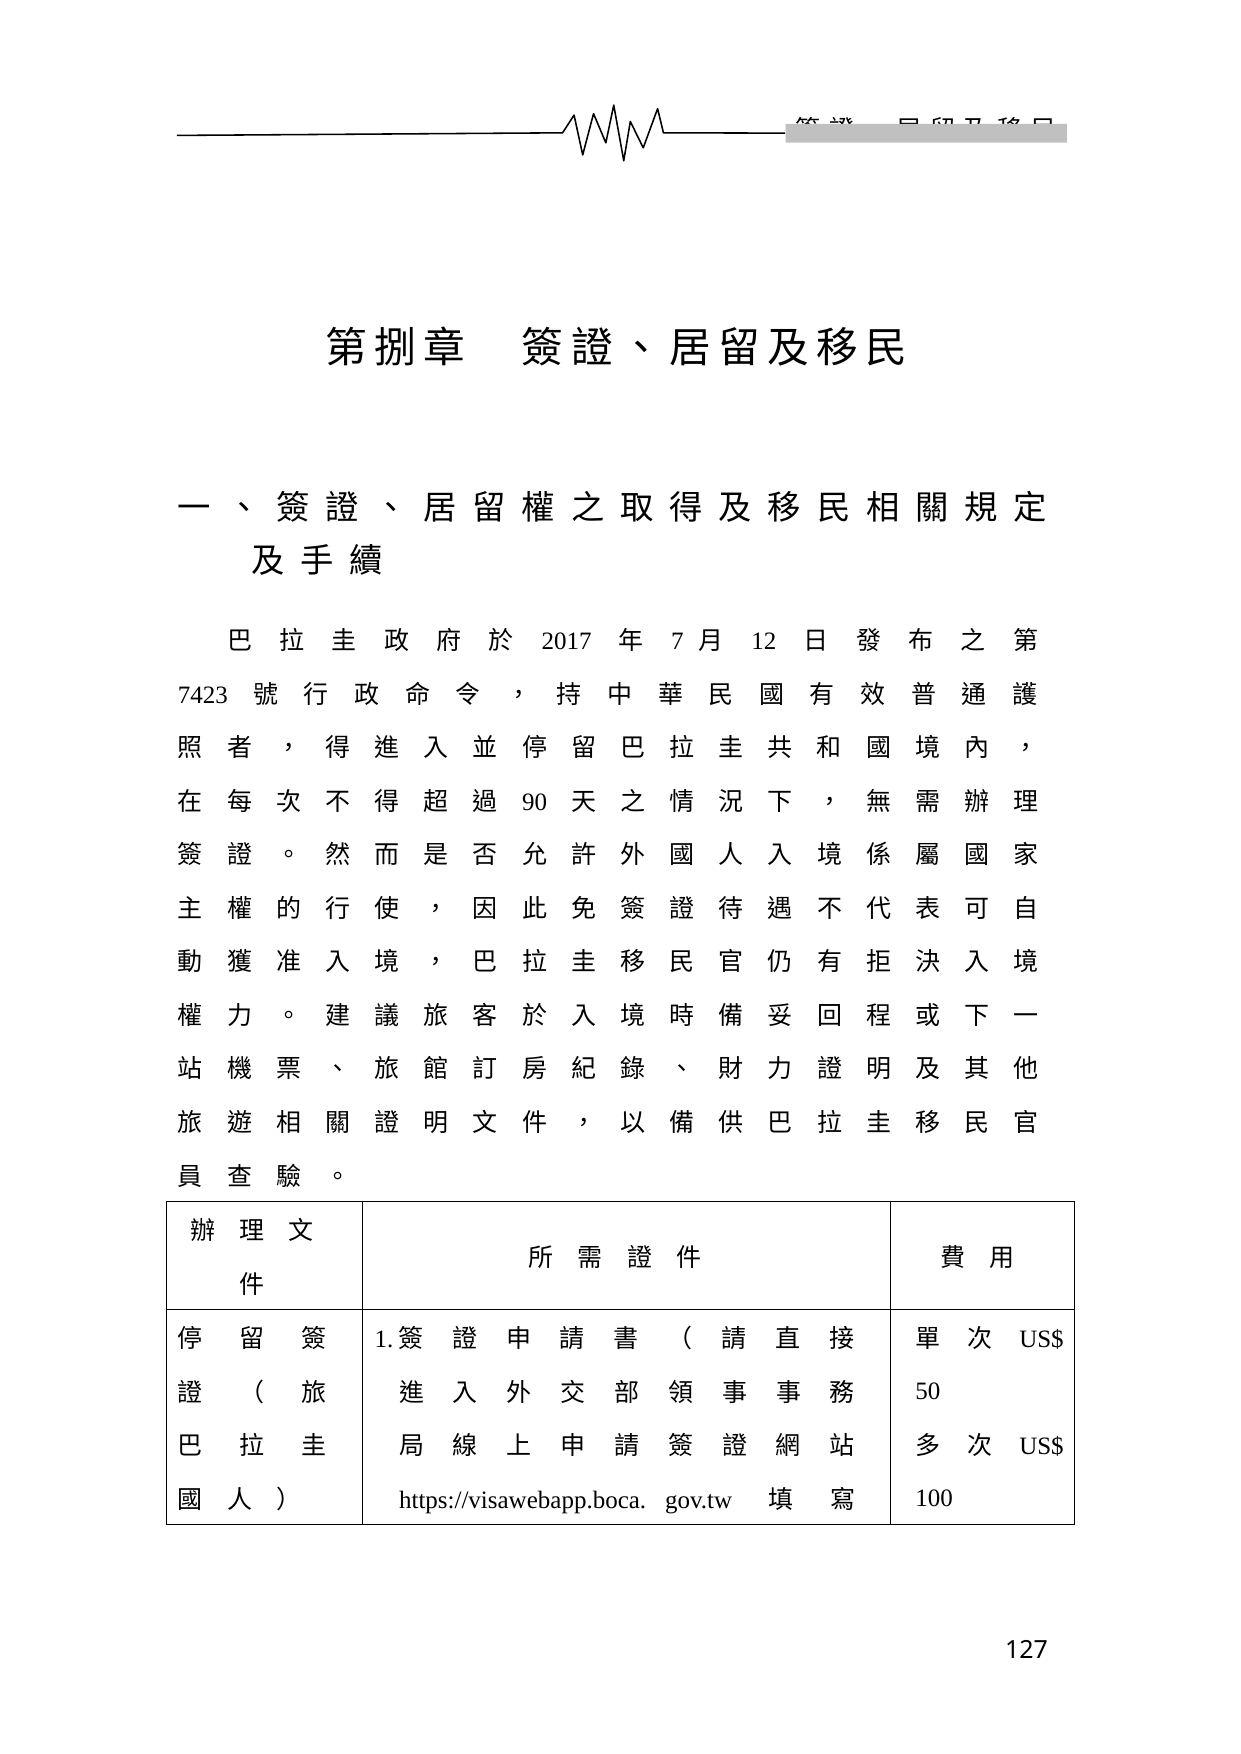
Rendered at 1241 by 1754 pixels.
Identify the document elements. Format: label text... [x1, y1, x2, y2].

table_header 費用 [891, 1202, 1074, 1309]
table_cell 1. 簽證申請書（請直接進入外交部領事事務局線上申請簽證網站https://visawebapp.boca. gov.tw填寫 [363, 1310, 890, 1524]
text 一、簽證、居留權之取得及移民相關規定及手續 [178, 478, 1063, 585]
table_cell 停留簽證（旅巴拉圭國人） [167, 1310, 362, 1524]
table_header 辦理文件 [167, 1202, 362, 1309]
text 巴拉圭政府於2017年7月12日發布之第7423號行政命令，持中華民國有效普通護照者，得進入並停留巴拉圭共和國境內，在每次不得超過90天之情況下，無需辦理簽證。然而是否允許外國人入境係屬國家主權的行使，因此免簽證待遇不代表可自動獲准入境，巴拉圭移民官仍有拒決入境權力。建議旅客於入境時備妥回程或下一站機票、旅館訂房紀錄、財力證明及其他旅遊相關證明文件，以備供巴拉圭移民官員查驗。 [178, 612, 1063, 1201]
text 第捌章 簽證、居留及移民 [178, 291, 1063, 398]
table_header 所需證件 [363, 1202, 890, 1309]
table_cell 單次US$ 50 多次US$ 100 [891, 1310, 1074, 1524]
